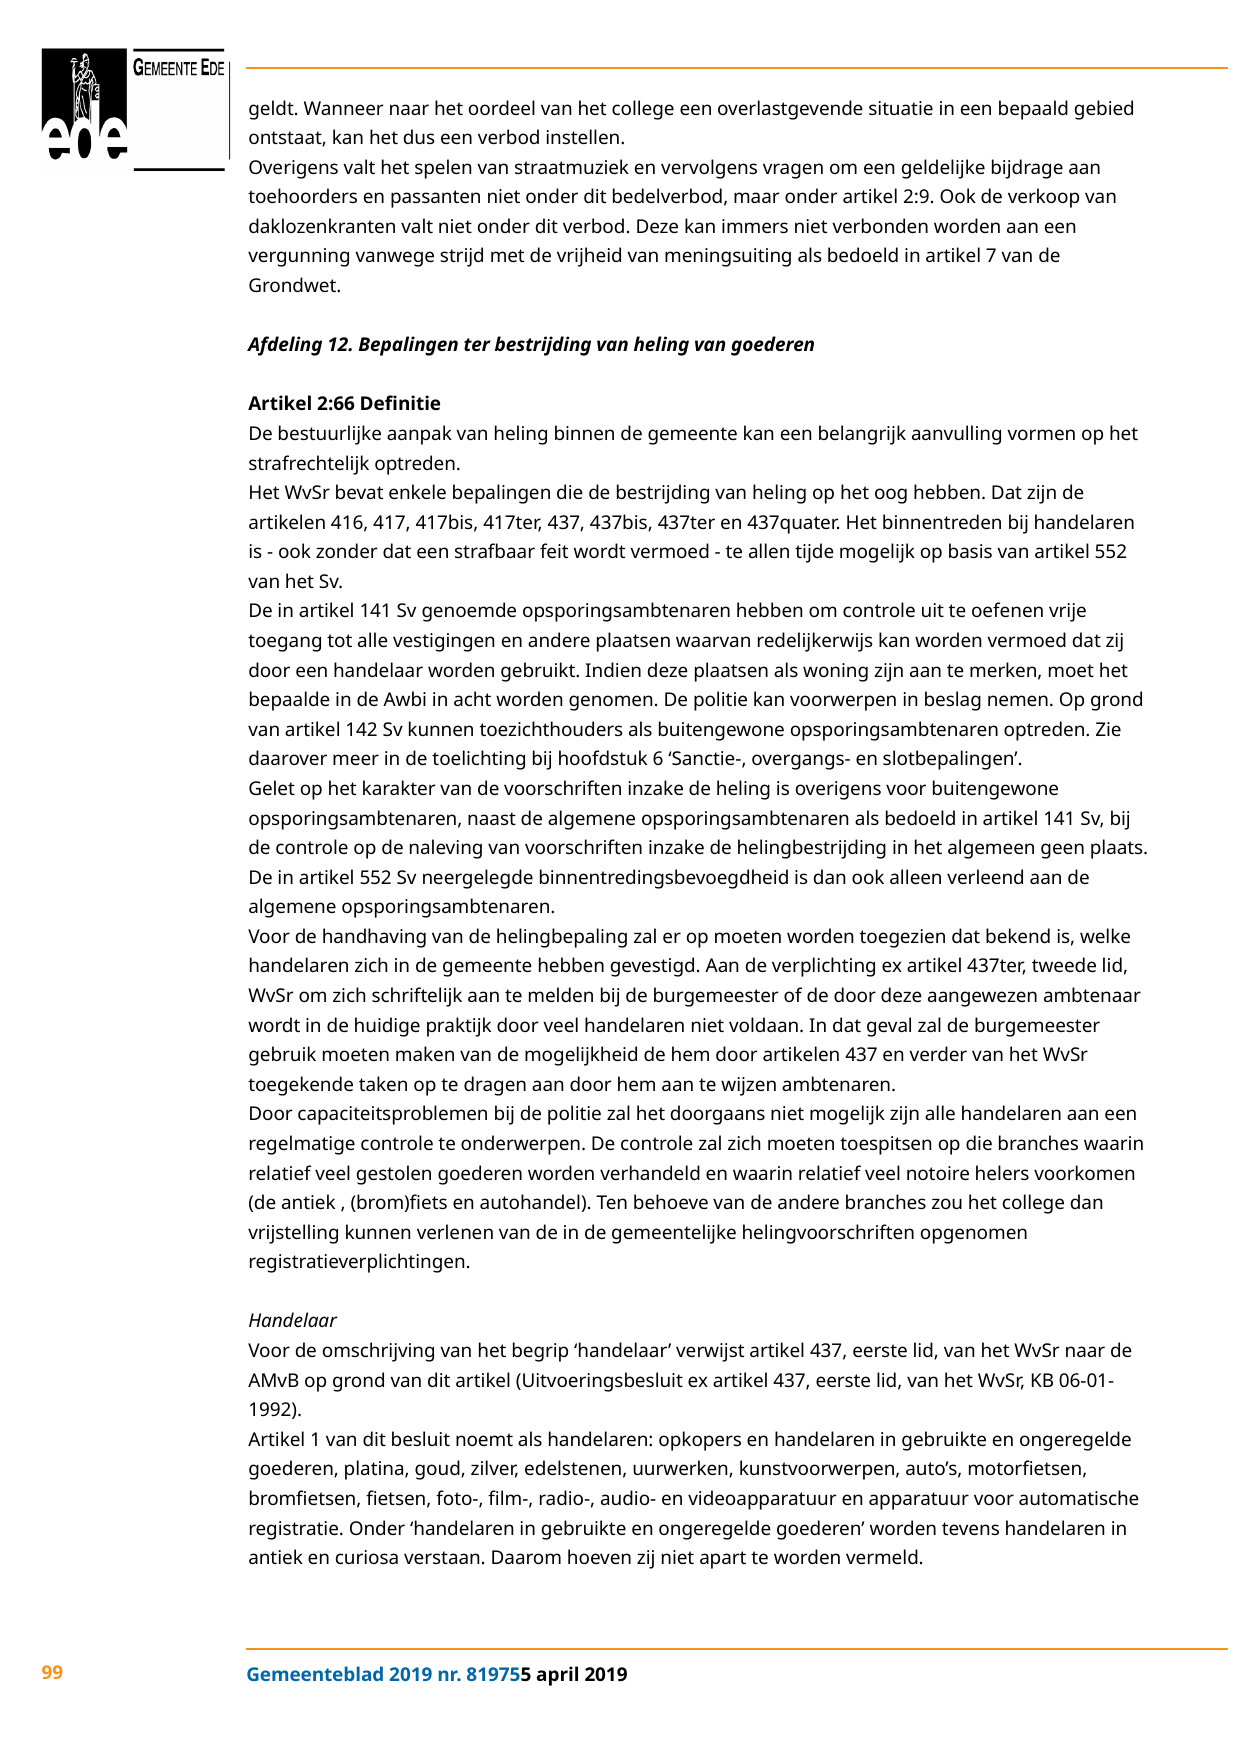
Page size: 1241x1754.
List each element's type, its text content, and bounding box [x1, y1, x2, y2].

text Door capaciteitsproblemen bij de politie zal het doorgaans niet mogelijk zijn alle handelaren aan een regelmatige controle te onderwerpen. De controle zal zich moeten toespitsen op die branches waarin relatief veel gestolen goederen worden verhandeld en waarin relatief veel notoire helers voorkomen (de antiek , (brom)fiets en autohandel). Ten behoeve van de andere branches zou het college dan vrijstelling kunnen verlenen van de in de gemeentelijke helingvoorschriften opgenomen registratieverplichtingen. [248, 1101, 1152, 1274]
text Voor de handhaving van de helingbepaling zal er op moeten worden toegezien dat bekend is, welke handelaren zich in de gemeente hebben gevestigd. Aan de verplichting ex artikel 437ter, tweede lid, WvSr om zich schriftelijk aan te melden bij de burgemeester of de door deze aangewezen ambtenaar wordt in de huidige praktijk door veel handelaren niet voldaan. In dat geval zal de burgemeester gebruik moeten maken van de mogelijkheid de hem door artikelen 437 en verder van het WvSr toegekende taken op te dragen aan door hem aan te wijzen ambtenaren. [248, 923, 1152, 1097]
text Artikel 2:66 Definitie [248, 391, 1152, 416]
text De bestuurlijke aanpak van heling binnen de gemeente kan een belangrijk aanvulling vormen op het strafrechtelijk optreden. [248, 420, 1152, 476]
text Afdeling 12. Bepalingen ter bestrijding van heling van goederen [248, 331, 1152, 357]
picture [41, 47, 231, 172]
text geldt. Wanneer naar het oordeel van het college een overlastgevende situatie in een bepaald gebied ontstaat, kan het dus een verbod instellen. [248, 95, 1152, 150]
text Artikel 1 van dit besluit noemt als handelaren: opkopers en handelaren in gebruikte en ongeregelde goederen, platina, goud, zilver, edelstenen, uurwerken, kunstvoorwerpen, auto’s, motorfietsen, bromfietsen, fietsen, foto-, film-, radio-, audio- en videoapparatuur en apparatuur voor automatische registratie. Onder ‘handelaren in gebruikte en ongeregelde goederen’ worden tevens handelaren in antiek en curiosa verstaan. Daarom hoeven zij niet apart te worden vermeld. [248, 1426, 1152, 1570]
text Handelaar [248, 1308, 1152, 1333]
text Overigens valt het spelen van straatmuziek en vervolgens vragen om een geldelijke bijdrage aan toehoorders en passanten niet onder dit bedelverbod, maar onder artikel 2:9. Ook de verkoop van daklozenkranten valt niet onder dit verbod. Deze kan immers niet verbonden worden aan een vergunning vanwege strijd met de vrijheid van meningsuiting als bedoeld in artikel 7 van de Grondwet. [248, 154, 1152, 298]
text De in artikel 141 Sv genoemde opsporingsambtenaren hebben om controle uit te oefenen vrije toegang tot alle vestigingen en andere plaatsen waarvan redelijkerwijs kan worden vermoed dat zij door een handelaar worden gebruikt. Indien deze plaatsen als woning zijn aan te merken, moet het bepaalde in de Awbi in acht worden genomen. De politie kan voorwerpen in beslag nemen. Op grond van artikel 142 Sv kunnen toezichthouders als buitengewone opsporingsambtenaren optreden. Zie daarover meer in de toelichting bij hoofdstuk 6 ‘Sanctie-, overgangs- en slotbepalingen’. [248, 598, 1152, 771]
text Het WvSr bevat enkele bepalingen die de bestrijding van heling op het oog hebben. Dat zijn de artikelen 416, 417, 417bis, 417ter, 437, 437bis, 437ter en 437quater. Het binnentreden bij handelaren is - ook zonder dat een strafbaar feit wordt vermoed - te allen tijde mogelijk op basis van artikel 552 van het Sv. [248, 479, 1152, 594]
text Voor de omschrijving van het begrip ‘handelaar’ verwijst artikel 437, eerste lid, van het WvSr naar de AMvB op grond van dit artikel (Uitvoeringsbesluit ex artikel 437, eerste lid, van het WvSr, KB 06-01-1992). [248, 1337, 1152, 1422]
text Gelet op het karakter van de voorschriften inzake de heling is overigens voor buitengewone opsporingsambtenaren, naast de algemene opsporingsambtenaren als bedoeld in artikel 141 Sv, bij de controle op de naleving van voorschriften inzake de helingbestrijding in het algemeen geen plaats. De in artikel 552 Sv neergelegde binnentredingsbevoegdheid is dan ook alleen verleend aan de algemene opsporingsambtenaren. [248, 775, 1152, 919]
